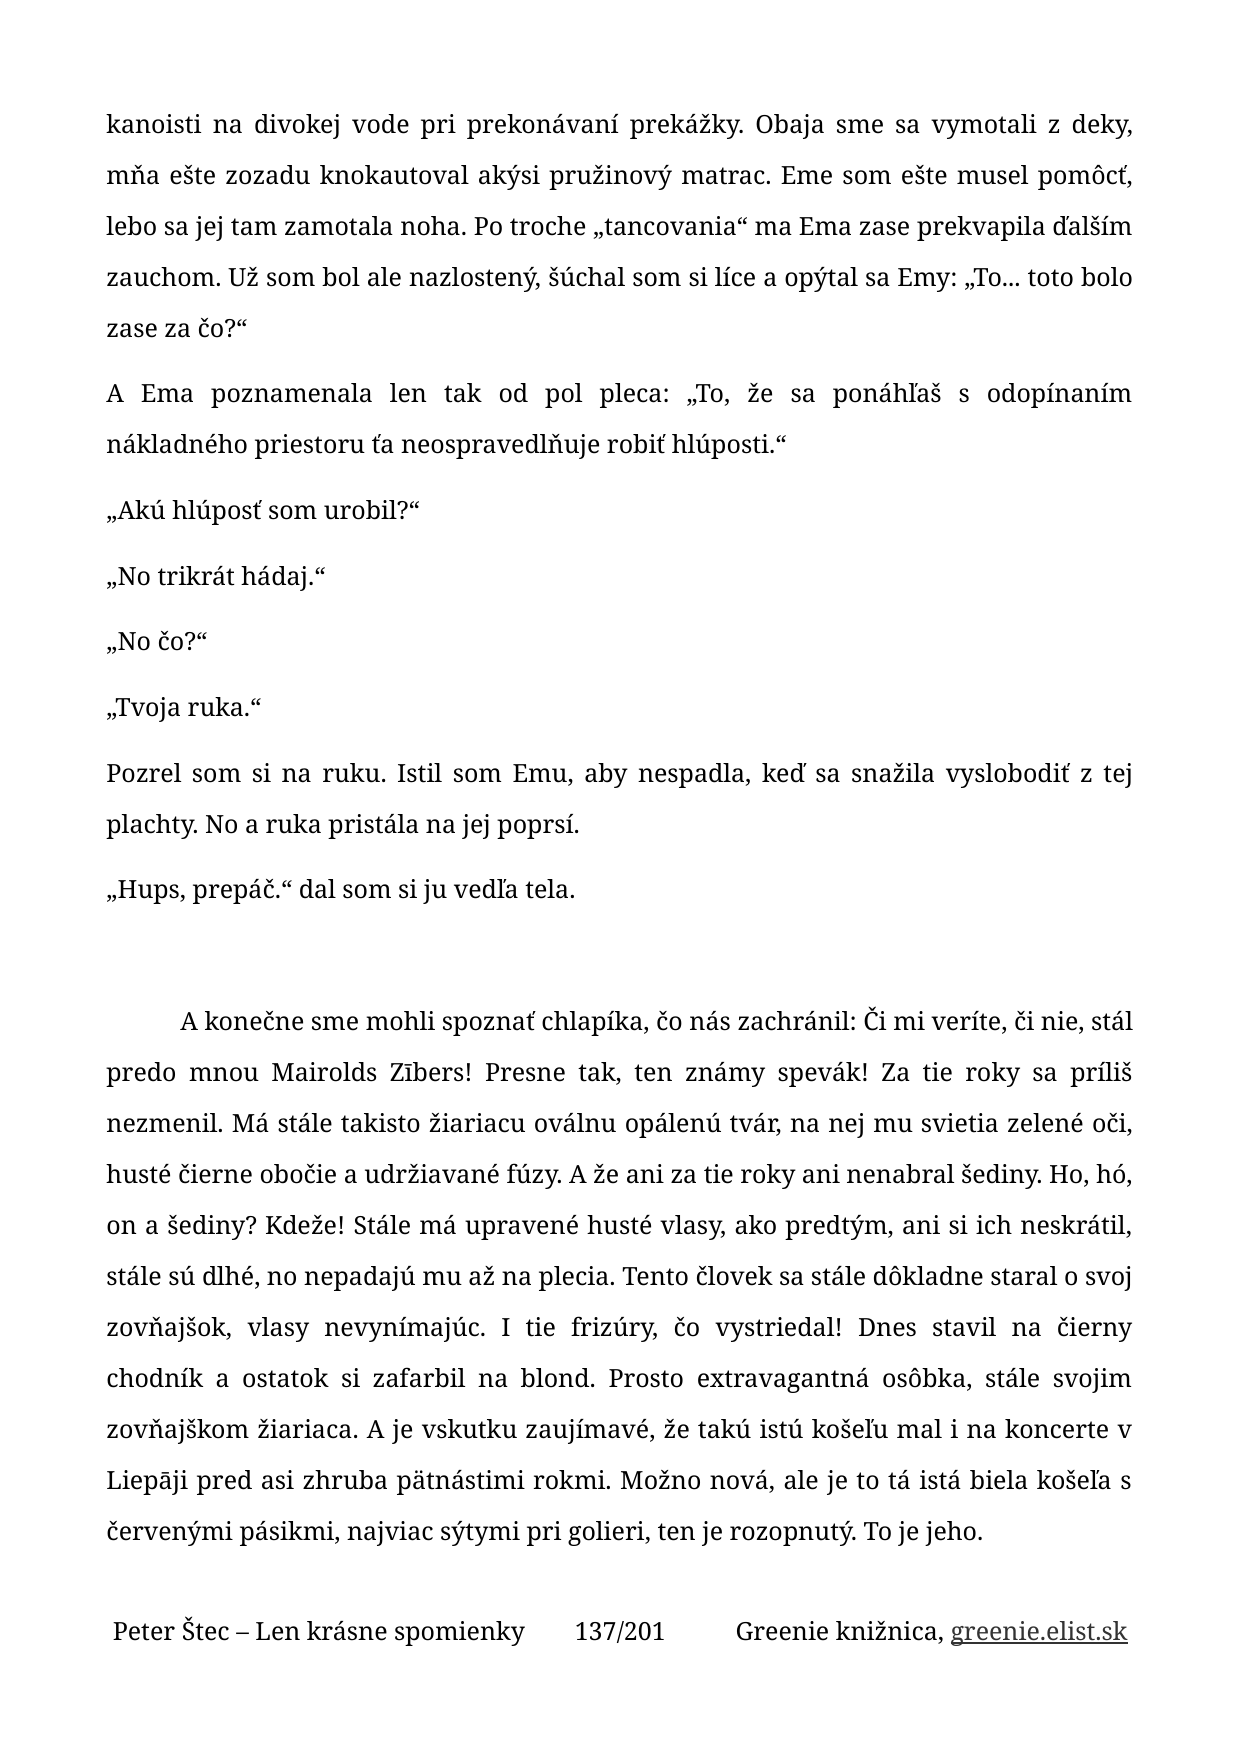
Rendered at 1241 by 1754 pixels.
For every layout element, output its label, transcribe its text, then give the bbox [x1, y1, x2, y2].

text „Hups, prepáč.“ dal som si ju vedľa tela. [106, 872, 1134, 906]
text A Ema poznamenala len tak od pol pleca: „To, že sa ponáhľaš s odopínaním nákladného priestoru ťa neospravedlňuje robiť hlúposti.“ [106, 376, 1134, 461]
text „Tvoja ruka.“ [106, 689, 1134, 724]
text „No čo?“ [106, 624, 1134, 658]
text „Akú hlúposť som urobil?“ [106, 493, 1134, 527]
text Pozrel som si na ruku. Istil som Emu, aby nespadla, keď sa snažila vyslobodiť z tej plachty. No a ruka pristála na jej poprsí. [106, 755, 1134, 840]
text „No trikrát hádaj.“ [106, 558, 1134, 592]
text A konečne sme mohli spoznať chlapíka, čo nás zachránil: Či mi veríte, či nie, stál predo mnou Mairolds Zībers! Presne tak, ten známy spevák! Za tie roky sa príliš nezmenil. Má stále takisto žiariacu oválnu opálenú tvár, na nej mu svietia zelené oči, husté čierne obočie a udržiavané fúzy. A že ani za tie roky ani nenabral šediny. Ho, hó, on a šediny? Kdeže! Stále má upravené husté vlasy, ako predtým, ani si ich neskrátil, stále sú dlhé, no nepadajú mu až na plecia. Tento človek sa stále dôkladne staral o svoj zovňajšok, vlasy nevynímajúc. I tie frizúry, čo vystriedal! Dnes stavil na čierny chodník a ostatok si zafarbil na blond. Prosto extravagantná osôbka, stále svojim zovňajškom žiariaca. A je vskutku zaujímavé, že takú istú košeľu mal i na koncerte v Liepāji pred asi zhruba pätnástimi rokmi. Možno nová, ale je to tá istá biela košeľa s červenými pásikmi, najviac sýtymi pri golieri, ten je rozopnutý. To je jeho. [106, 1003, 1134, 1548]
text kanoisti na divokej vode pri prekonávaní prekážky. Obaja sme sa vymotali z deky, mňa ešte zozadu knokautoval akýsi pružinový matrac. Eme som ešte musel pomôcť, lebo sa jej tam zamotala noha. Po troche „tancovania“ ma Ema zase prekvapila ďalším zauchom. Už som bol ale nazlostený, šúchal som si líce a opýtal sa Emy: „To... toto bolo zase za čo?“ [106, 106, 1134, 344]
